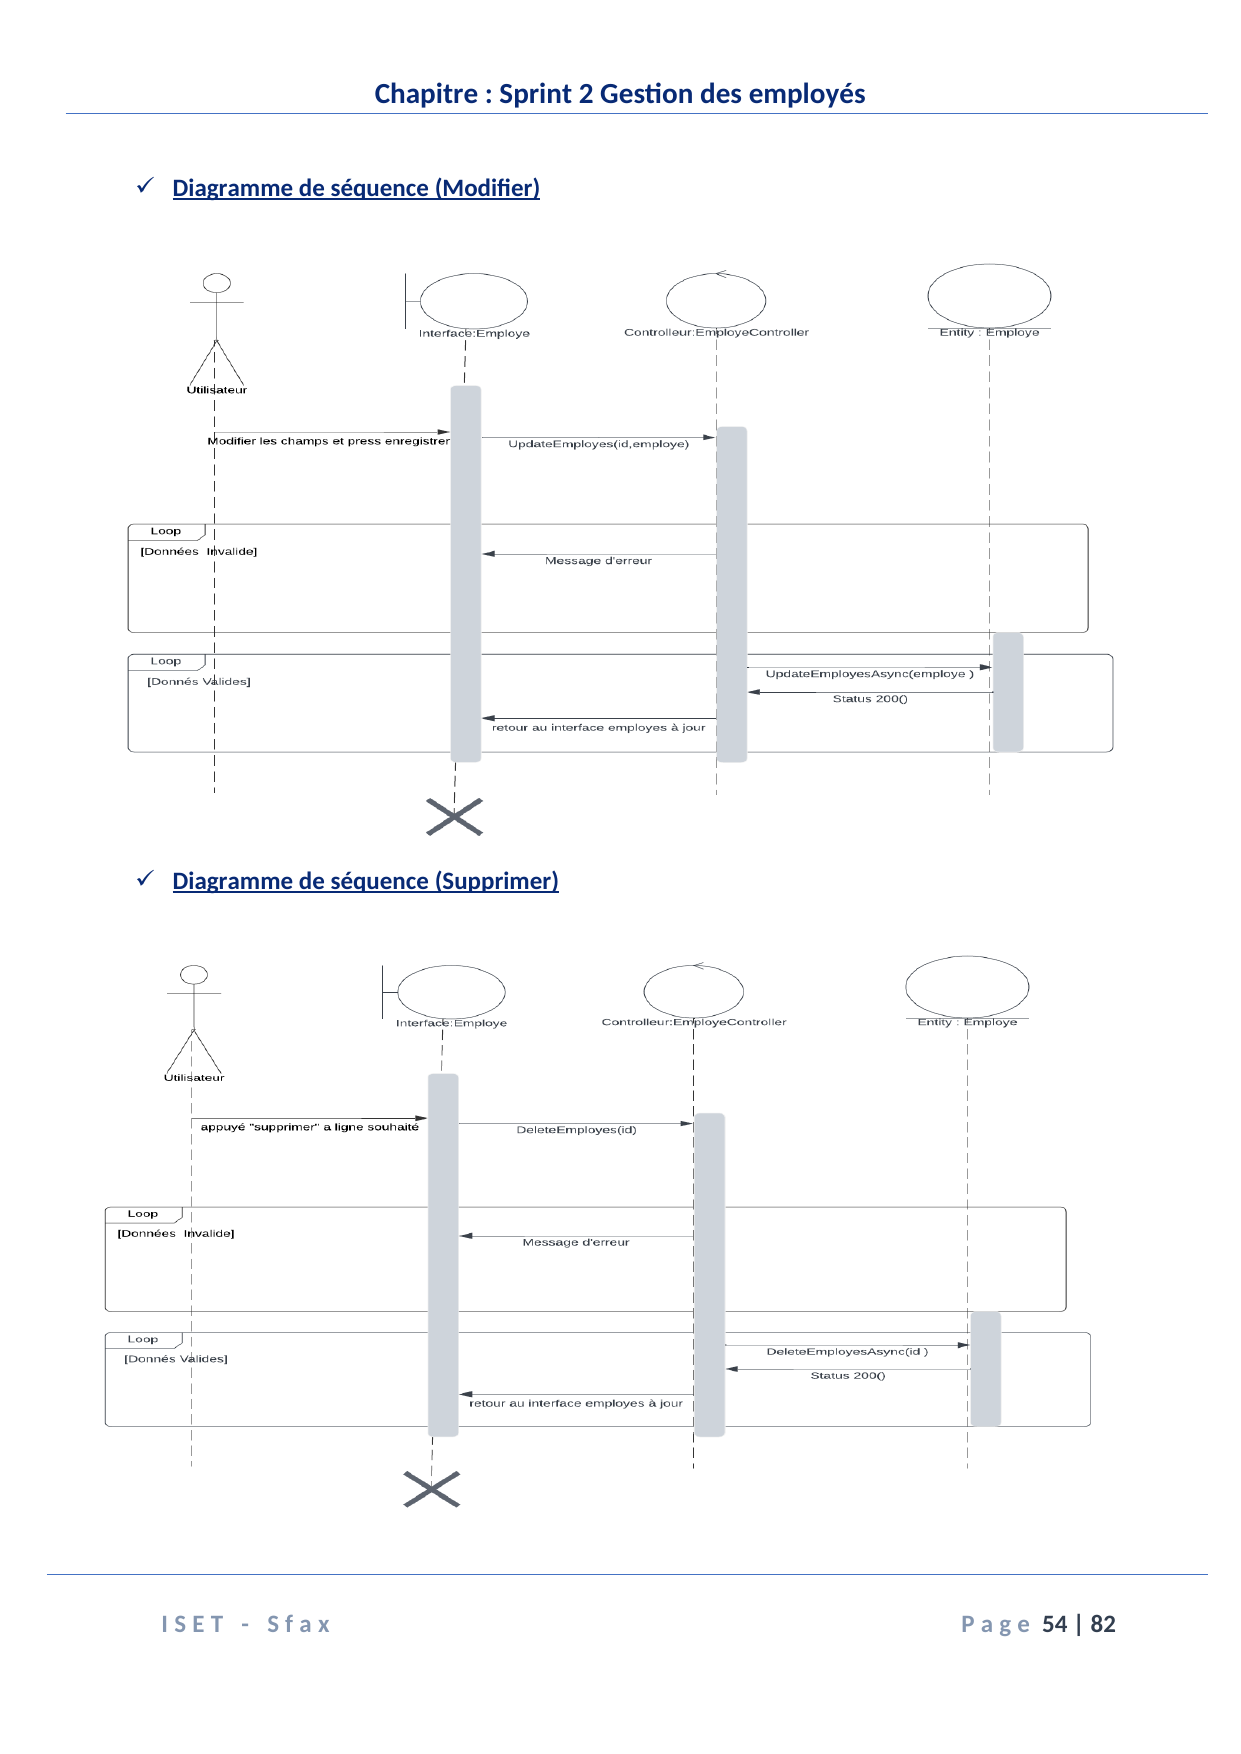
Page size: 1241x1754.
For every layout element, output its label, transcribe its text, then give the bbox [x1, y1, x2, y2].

list Diagramme de séquence (Modifier) [135, 172, 1143, 203]
list Diagramme de séquence (Supprimer) [135, 865, 1143, 896]
